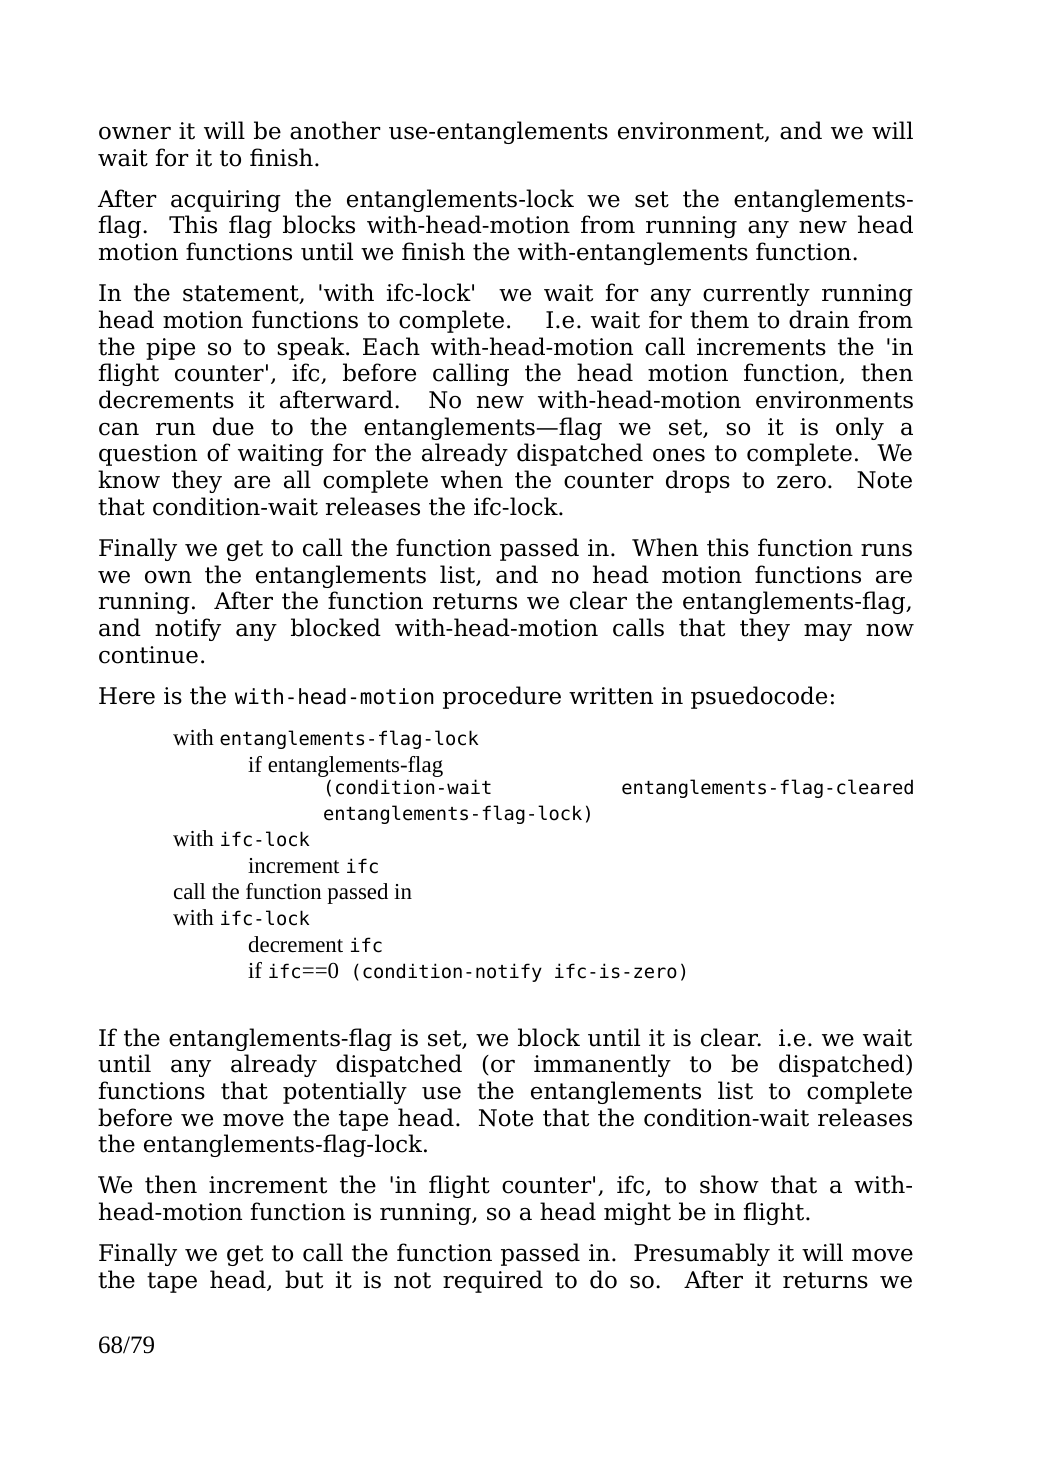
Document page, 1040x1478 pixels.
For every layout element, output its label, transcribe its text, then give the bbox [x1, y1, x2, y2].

text increment ifc [248, 852, 914, 878]
text Finally we get to call the function passed in. When this function runs we own the entanglements list, and no head motion functions are running. After the function returns we clear the entanglements-flag, and notify any blocked with-head-motion calls that they may now continue. [98, 535, 914, 668]
text Here is the with-head-motion procedure written in psuedocode: [98, 683, 914, 710]
text Finally we get to call the function passed in. Presumably it will move the tape head, but it is not required to do so. After it returns we [98, 1241, 914, 1294]
text In the statement, 'with ifc-lock' we wait for any currently running head motion functions to complete. I.e. wait for them to drain from the pipe so to speak. Each with-head-motion call increments the 'in flight counter', ifc, before calling the head motion function, then decrements it afterward. No new with-head-motion environments can run due to the entanglements—flag we set, so it is only a question of waiting for the already dispatched ones to complete. We know they are all complete when the counter drops to zero. Note that condition-wait releases the ifc-lock. [98, 281, 914, 521]
text decrement ifc [173, 931, 914, 957]
text if ifc==0 (condition-notify ifc-is-zero) [173, 957, 914, 983]
text After acquiring the entanglements-lock we set the entanglements-flag. This flag blocks with-head-motion from running any new head motion functions until we finish the with-entanglements function. [98, 186, 914, 266]
text with ifc-lock [173, 904, 914, 931]
text (condition-wait entanglements-flag-cleared entanglements-flag-lock) [323, 777, 914, 825]
text We then increment the 'in flight counter', ifc, to show that a with-head-motion function is running, so a head might be in flight. [98, 1173, 914, 1226]
text call the function passed in [173, 878, 914, 904]
text If the entanglements-flag is set, we block until it is clear. i.e. we wait until any already dispatched (or immanently to be dispatched) functions that potentially use the entanglements list to complete before we move the tape head. Note that the condition-wait releases the entanglements-flag-lock. [98, 1025, 914, 1158]
text if entanglements-flag [248, 751, 914, 777]
text owner it will be another use-entanglements environment, and we will wait for it to finish. [98, 118, 914, 171]
text with ifc-lock [173, 825, 914, 852]
text with entanglements-flag-lock [173, 724, 914, 751]
